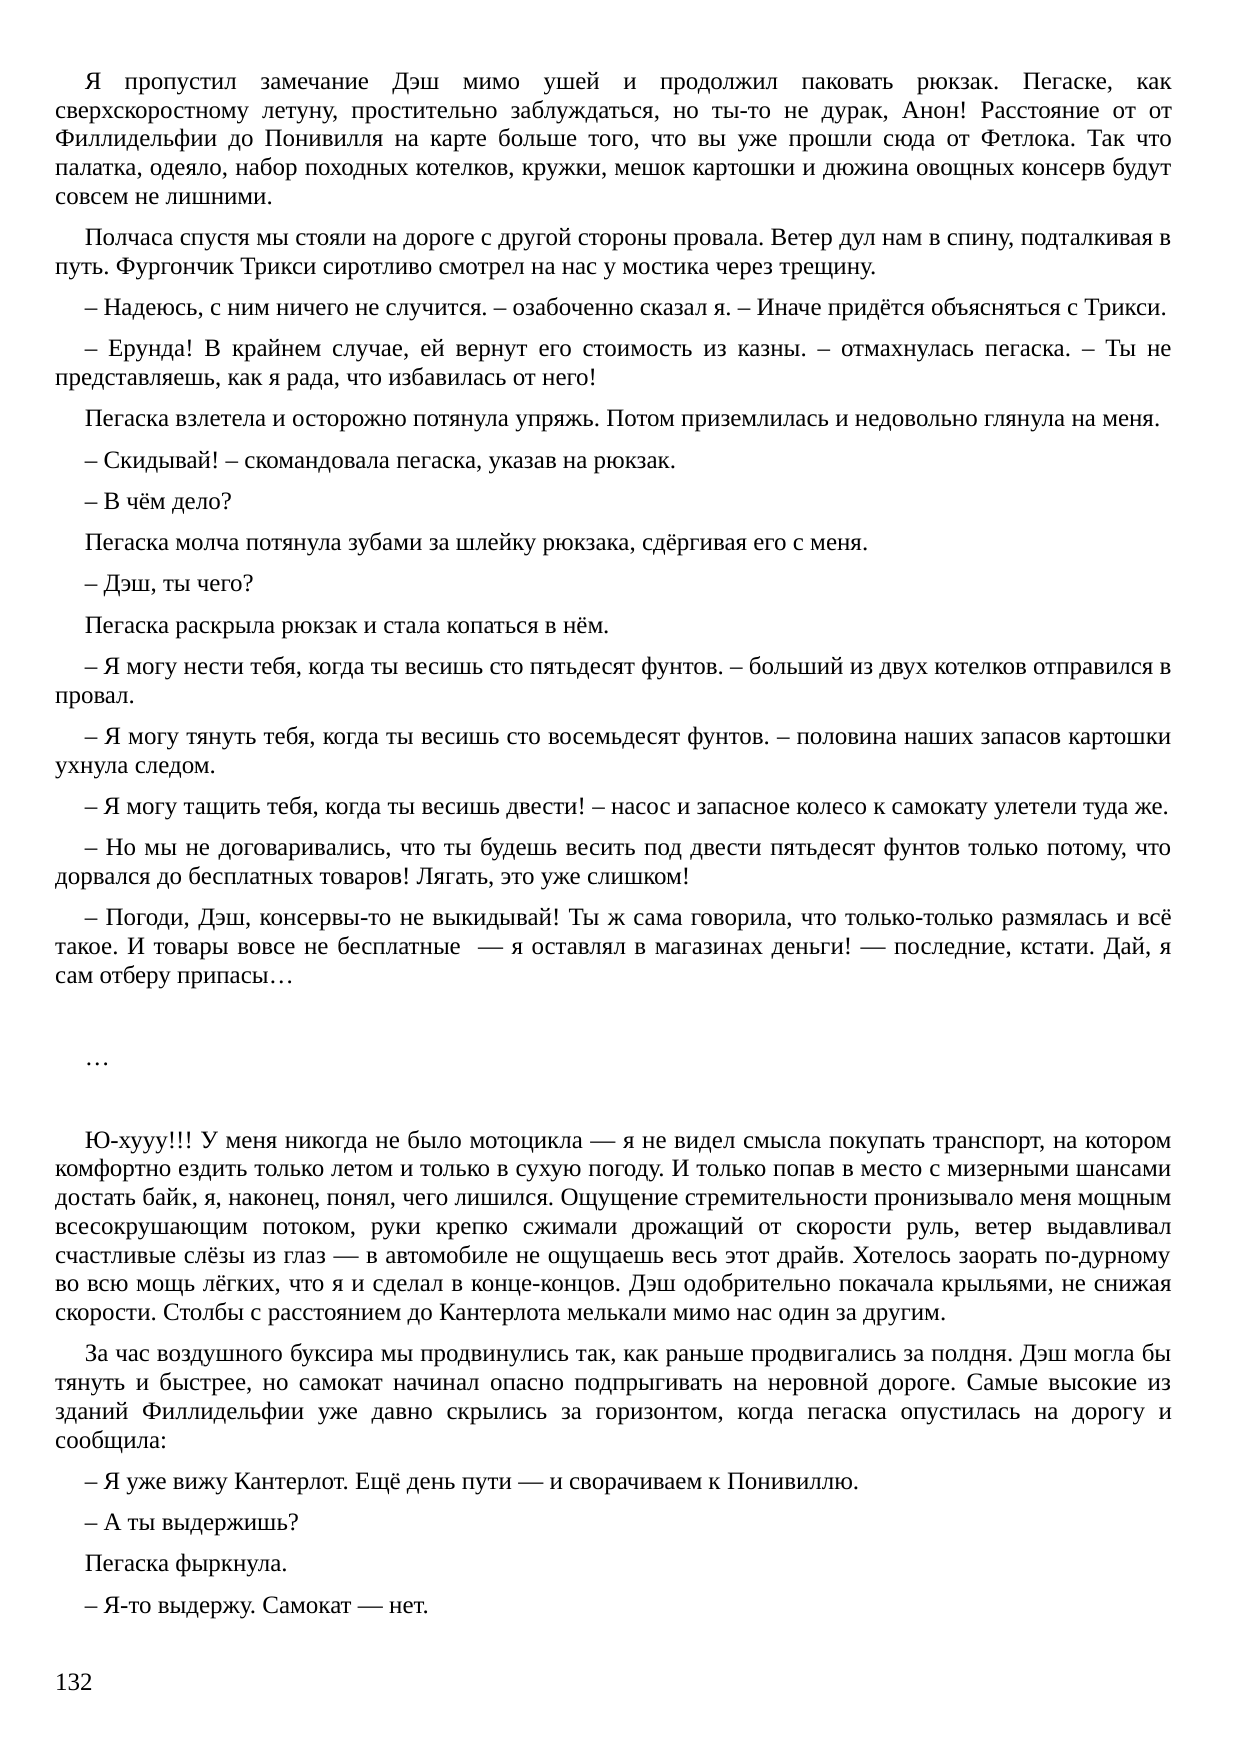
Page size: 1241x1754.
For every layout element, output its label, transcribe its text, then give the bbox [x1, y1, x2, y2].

text Пегаска молча потянула зубами за шлейку рюкзака, сдёргивая его с меня. [55, 527, 1173, 556]
text – Я могу тащить тебя, когда ты весишь двести! – насос и запасное колесо к самокату улетели туда же. [55, 791, 1173, 820]
text – А ты выдержишь? [55, 1507, 1173, 1536]
text Полчаса спустя мы стояли на дороге с другой стороны провала. Ветер дул нам в спину, подталкивая в путь. Фургончик Трикси сиротливо смотрел на нас у мостика через трещину. [55, 222, 1173, 280]
text – Дэш, ты чего? [55, 568, 1173, 597]
text Пегаска взлетела и осторожно потянула упряжь. Потом приземлилась и недовольно глянула на меня. [55, 403, 1173, 432]
text – Я-то выдержу. Самокат — нет. [55, 1590, 1173, 1618]
text – Я уже вижу Кантерлот. Ещё день пути — и сворачиваем к Понивиллю. [55, 1466, 1173, 1495]
text – Надеюсь, с ним ничего не случится. – озабоченно сказал я. – Иначе придётся объясняться с Трикси. [55, 292, 1173, 321]
text – В чём дело? [55, 486, 1173, 515]
text … [55, 1042, 1173, 1071]
text – Но мы не договаривались, что ты будешь весить под двести пятьдесят фунтов только потому, что дорвался до бесплатных товаров! Лягать, это уже слишком! [55, 832, 1173, 890]
text За час воздушного буксира мы продвинулись так, как раньше продвигались за полдня. Дэш могла бы тянуть и быстрее, но самокат начинал опасно подпрыгивать на неровной дороге. Самые высокие из зданий Филлидельфии уже давно скрылись за горизонтом, когда пегаска опустилась на дорогу и сообщила: [55, 1338, 1173, 1453]
text – Скидывай! – скомандовала пегаска, указав на рюкзак. [55, 445, 1173, 473]
text – Ерунда! В крайнем случае, ей вернут его стоимость из казны. – отмахнулась пегаска. – Ты не представляешь, как я рада, что избавилась от него! [55, 333, 1173, 391]
text Пегаска раскрыла рюкзак и стала копаться в нём. [55, 610, 1173, 638]
text Ю-хууу!!! У меня никогда не было мотоцикла — я не видел смысла покупать транспорт, на котором комфортно ездить только летом и только в сухую погоду. И только попав в место с мизерными шансами достать байк, я, наконец, понял, чего лишился. Ощущение стремительности пронизывало меня мощным всесокрушающим потоком, руки крепко сжимали дрожащий от скорости руль, ветер выдавливал счастливые слёзы из глаз — в автомобиле не ощущаешь весь этот драйв. Хотелось заорать по-дурному во всю мощь лёгких, что я и сделал в конце-концов. Дэш одобрительно покачала крыльями, не снижая скорости. Столбы с расстоянием до Кантерлота мелькали мимо нас один за другим. [55, 1125, 1173, 1326]
text – Погоди, Дэш, консервы-то не выкидывай! Ты ж сама говорила, что только-только размялась и всё такое. И товары вовсе не бесплатные — я оставлял в магазинах деньги! — последние, кстати. Дай, я сам отберу припасы… [55, 902, 1173, 988]
text Пегаска фыркнула. [55, 1548, 1173, 1577]
text Я пропустил замечание Дэш мимо ушей и продолжил паковать рюкзак. Пегаске, как сверхскоростному летуну, простительно заблуждаться, но ты-то не дурак, Анон! Расстояние от от Филлидельфии до Понивилля на карте больше того, что вы уже прошли сюда от Фетлока. Так что палатка, одеяло, набор походных котелков, кружки, мешок картошки и дюжина овощных консерв будут совсем не лишними. [55, 66, 1173, 210]
text – Я могу тянуть тебя, когда ты весишь сто восемьдесят фунтов. – половина наших запасов картошки ухнула следом. [55, 721, 1173, 778]
text – Я могу нести тебя, когда ты весишь сто пятьдесят фунтов. – больший из двух котелков отправился в провал. [55, 651, 1173, 708]
